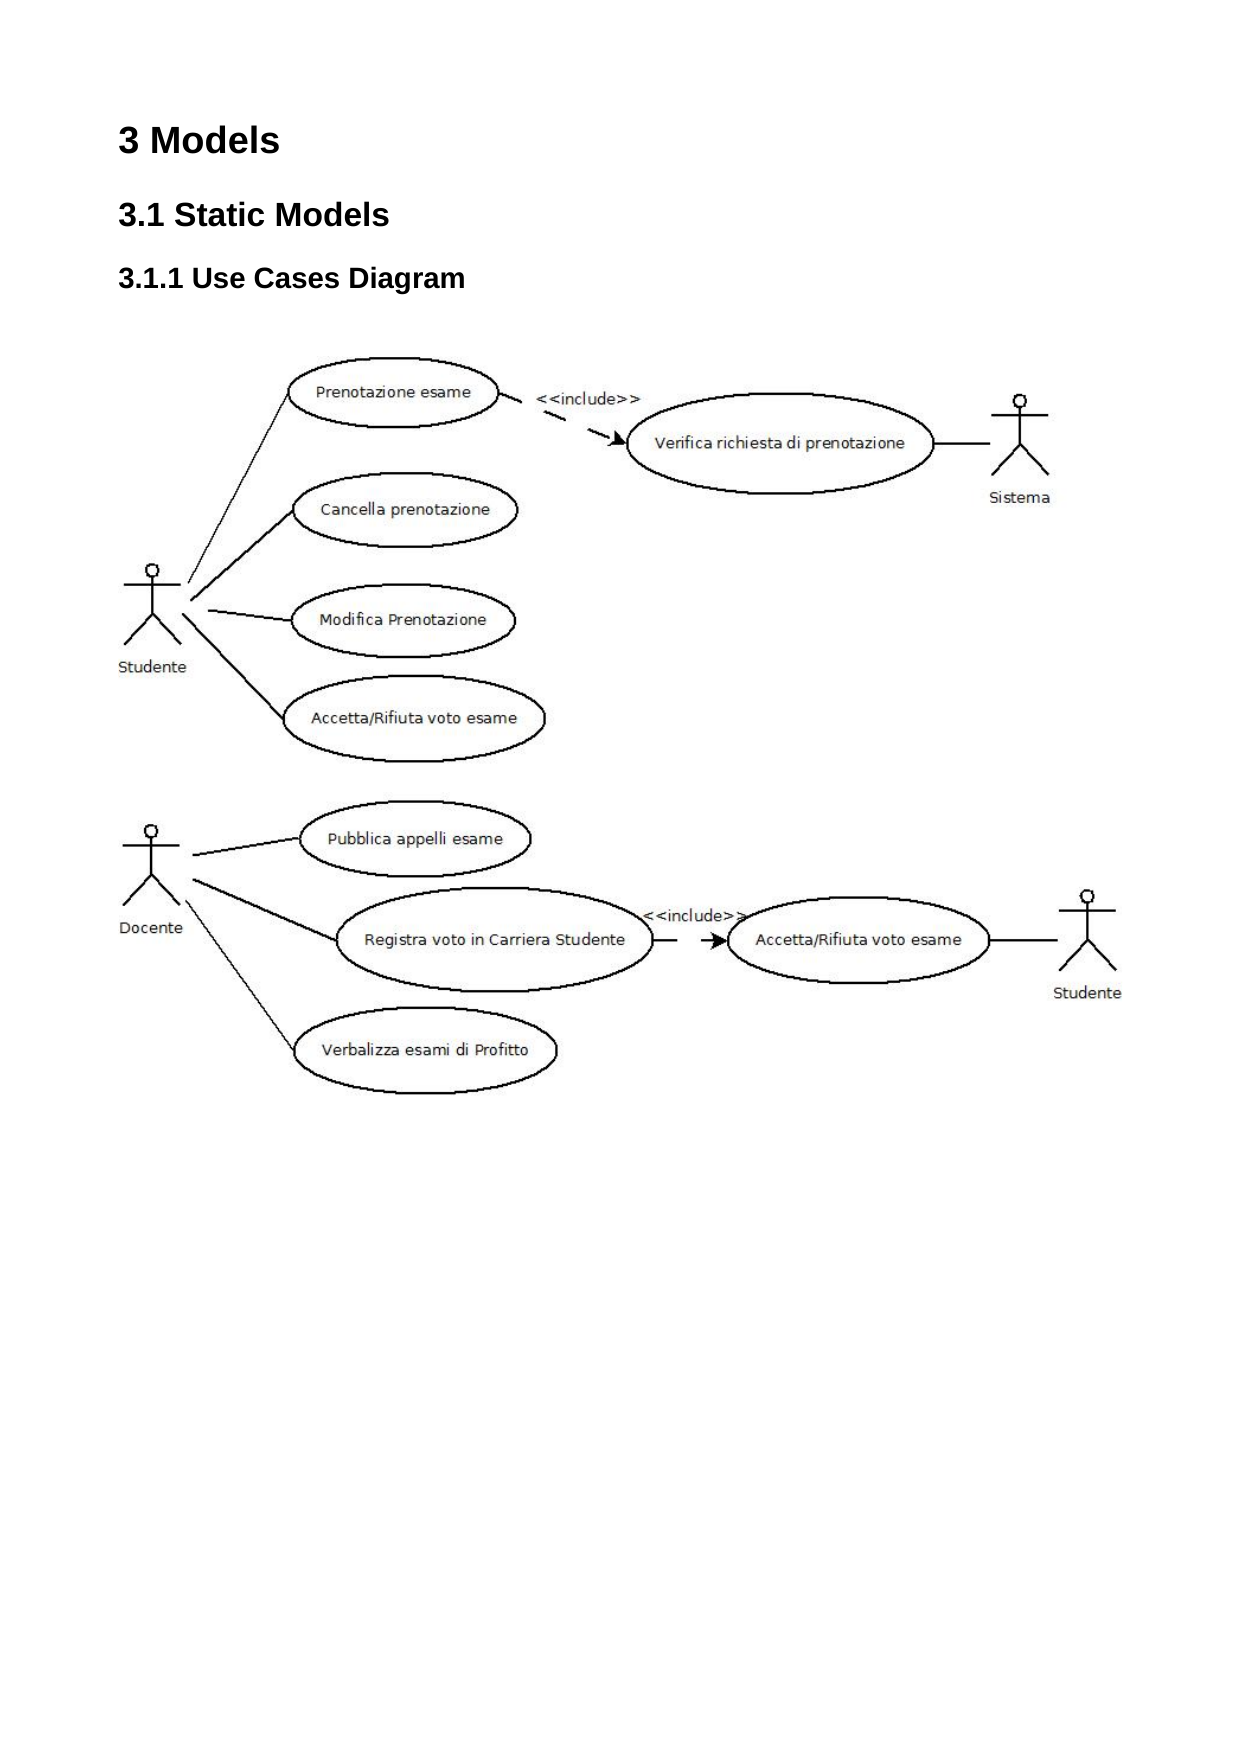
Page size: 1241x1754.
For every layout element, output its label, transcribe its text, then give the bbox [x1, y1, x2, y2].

subtitle 3.1 Static Models [118, 195, 1122, 234]
subtitle 3.1.1 Use Cases Diagram [118, 261, 1122, 294]
picture [118, 356, 1123, 1098]
subtitle 3 Models [118, 118, 1122, 162]
